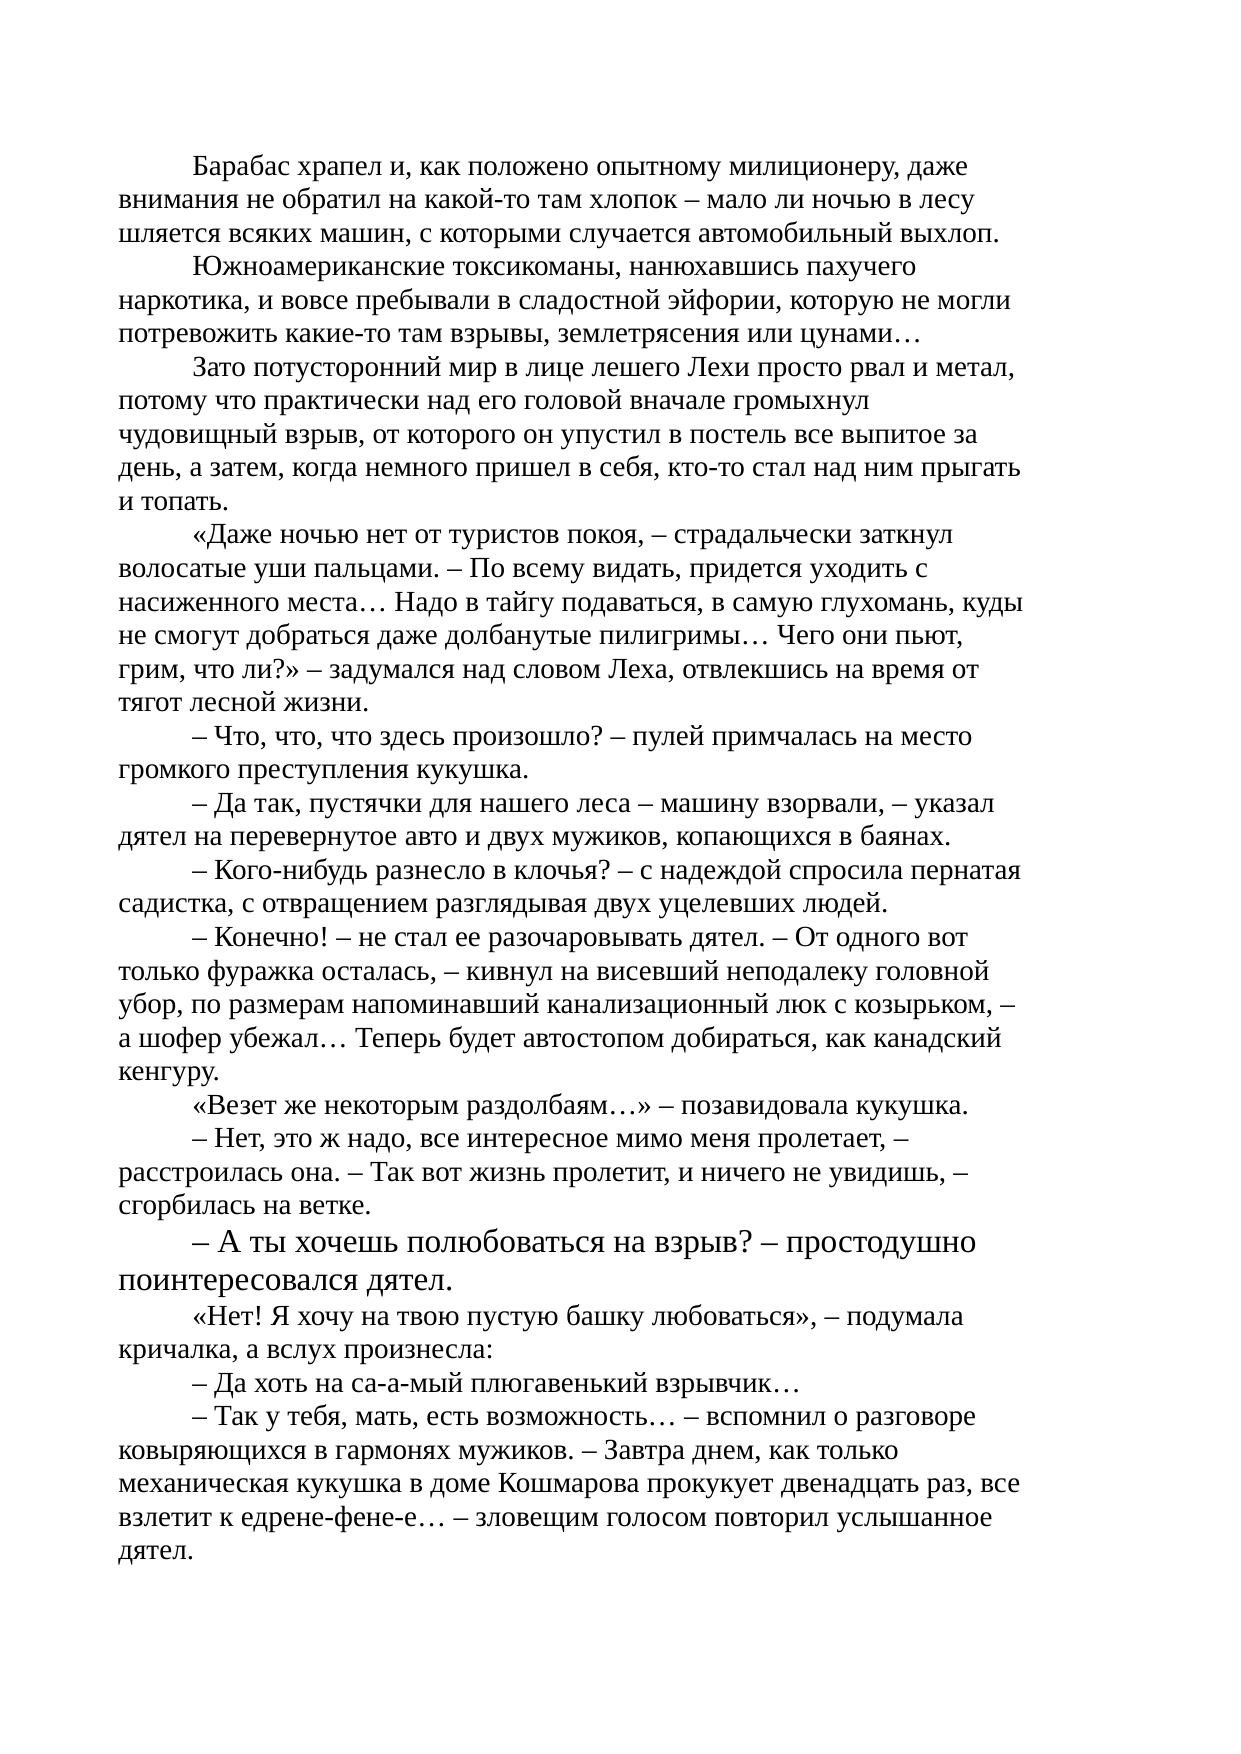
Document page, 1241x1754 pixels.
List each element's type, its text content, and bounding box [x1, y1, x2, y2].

text «Везет же некоторым раздолбаям…» – позавидовала кукушка. [118, 1087, 1033, 1120]
text – Так у тебя, мать, есть возможность… – вспомнил о разговоре ковыряющихся в гармонях мужиков. – Завтра днем, как только механическая кукушка в доме Кошмарова прокукует двенадцать paз, все взлетит к едрене-фене-е… – зловещим голосом повторил услышанное дятел. [118, 1398, 1033, 1566]
text – Да так, пустячки для нашего леса – машину взорвали, – указал дятел на перевернутое авто и двух мужиков, копающихся в баянах. [118, 785, 1033, 852]
text – Нет, это ж надо, все интересное мимо меня пролетает, – расстроилась она. – Так вот жизнь пролетит, и ничего не увидишь, – сгорбилась на ветке. [118, 1120, 1033, 1221]
text – Конечно! – не стал ее разочаровывать дятел. – От одного вот только фуражка осталась, – кивнул на висевший неподалеку головной убор, по размерам напоминавший канализационный люк с козырьком, – а шофер убежал… Теперь будет автостопом добираться, как канадский кенгуру. [118, 919, 1033, 1087]
text Барабас храпел и, как положено опытному милиционеру, даже внимания не обратил на какой-то там хлопок – мало ли ночью в лесу шляется всяких машин, с которыми случается автомобильный выхлоп. [118, 148, 1033, 248]
text «Нет! Я хочу на твою пустую башку любоваться», – подумала кричалка, а вслух произнесла: [118, 1298, 1033, 1365]
text Южноамериканские токсикоманы, нанюхавшись пахучего наркотика, и вовсе пребывали в сладостной эйфории, которую не могли потревожить какие-то там взрывы, землетрясения или цунами… [118, 248, 1033, 349]
text «Даже ночью нет от туристов покоя, – страдальчески заткнул волосатые уши пальцами. – По всему видать, придется уходить с насиженного места… Надо в тайгу подаваться, в самую глухомань, куды не смогут добраться даже долбанутые пилигримы… Чего они пьют, грим, что ли?» – задумался над словом Леха, отвлекшись на время от тягот лесной жизни. [118, 517, 1033, 718]
text – Что, что, что здесь произошло? – пулей примчалась на место громкого преступления кукушка. [118, 718, 1033, 785]
text Зато потусторонний мир в лице лешего Лехи просто рвал и метал, потому что практически над его головой вначале громыхнул чудовищный взрыв, от которого он упустил в постель все выпитое за день, а затем, когда немного пришел в себя, кто-то стал над ним прыгать и топать. [118, 349, 1033, 517]
text – Кого-нибудь разнесло в клочья? – с надеждой спросила пернатая садистка, с отвращением разглядывая двух уцелевших людей. [118, 852, 1033, 919]
text – А ты хочешь полюбоваться на взрыв? – простодушно поинтересовался дятел. [118, 1221, 1033, 1298]
text – Да хоть на са-а-мый плюгавенький взрывчик… [118, 1365, 1033, 1398]
